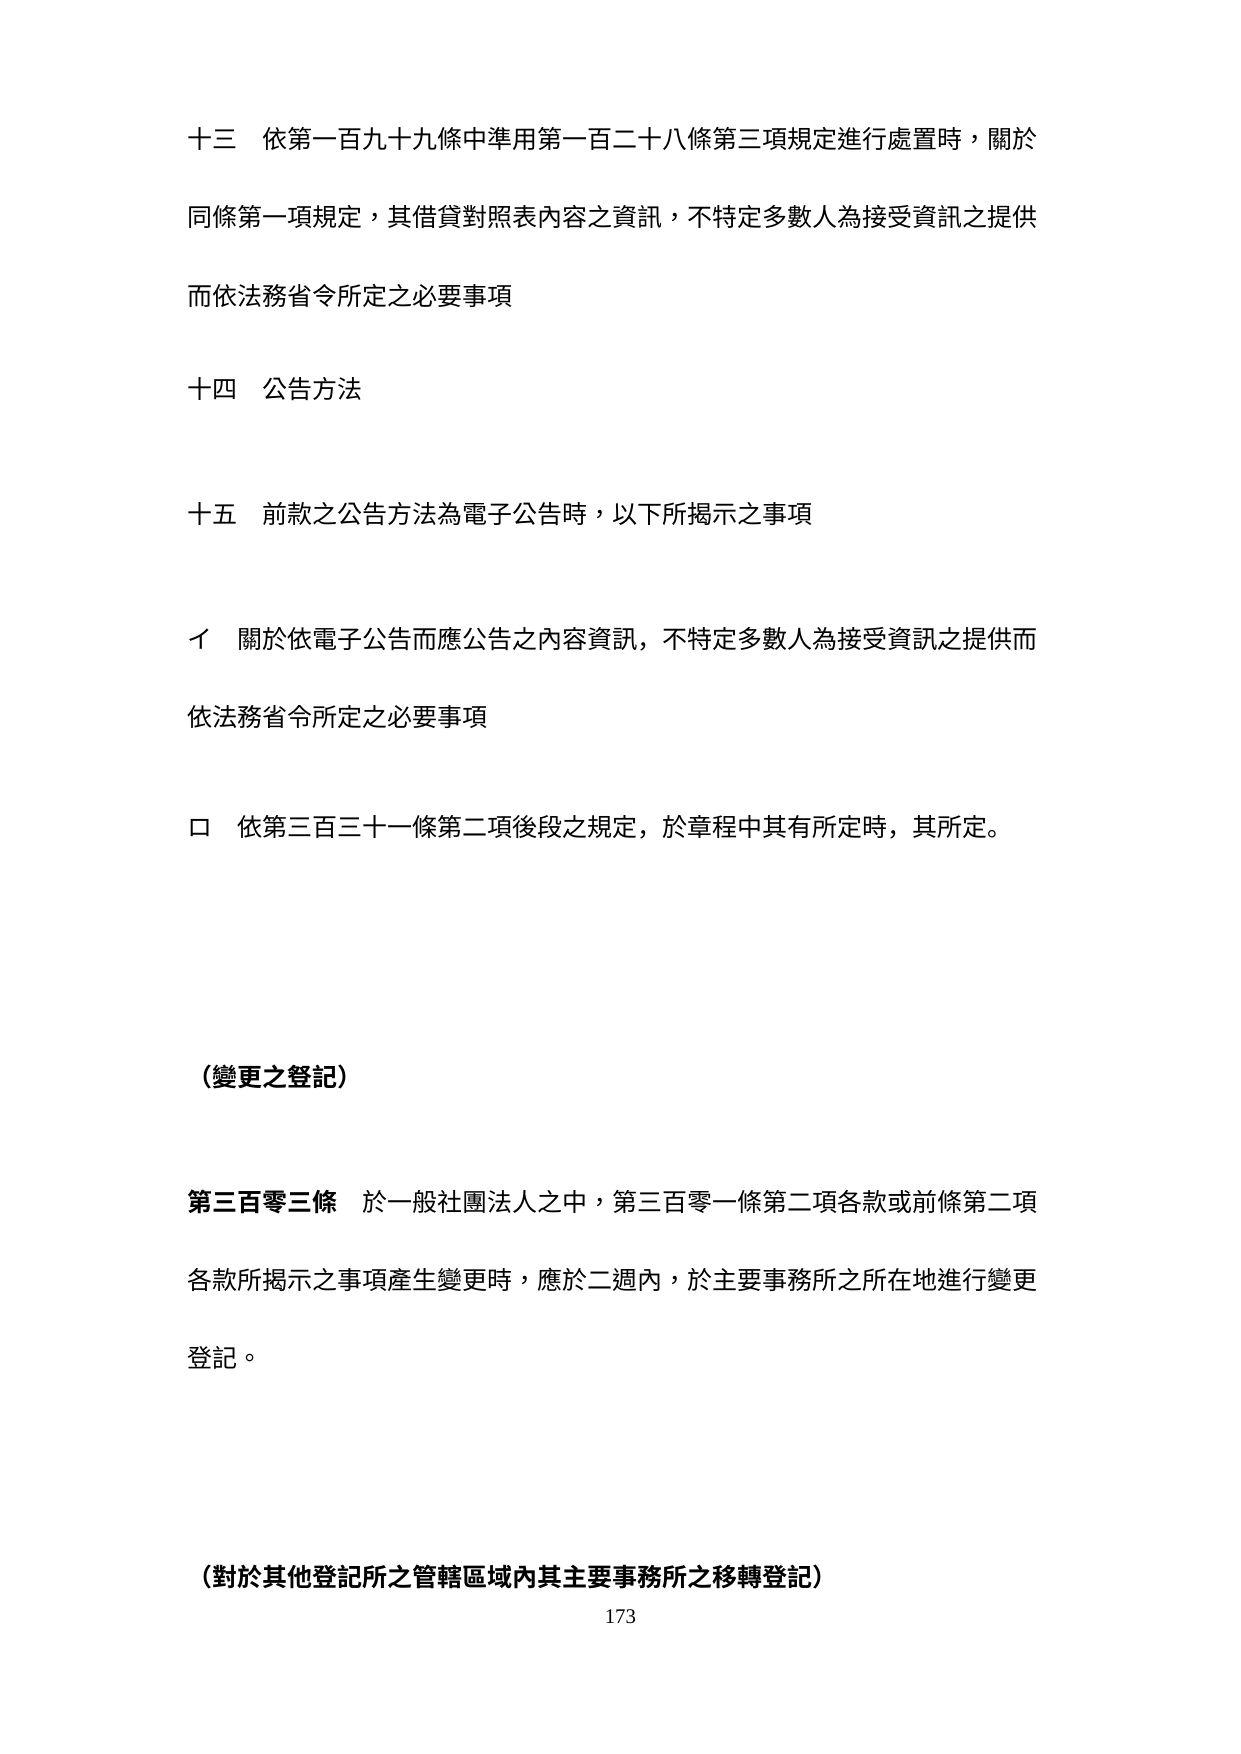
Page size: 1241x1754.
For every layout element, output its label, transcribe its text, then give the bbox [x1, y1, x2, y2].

text 第三百零三條 於一般社團法人之中，第三百零一條第二項各款或前條第二項各款所揭示之事項產生變更時，應於二週內，於主要事務所之所在地進行變更登記。 [187, 1159, 1053, 1377]
text 十四 公告方法 [187, 346, 1053, 409]
text 十五 前款之公告方法為電子公告時，以下所揭示之事項 [187, 471, 1053, 534]
text イ 關於依電子公告而應公告之內容資訊，不特定多數人為接受資訊之提供而依法務省令所定之必要事項 [187, 596, 1053, 737]
text 十三 依第一百九十九條中準用第一百二十八條第三項規定進行處置時，關於同條第一項規定，其借貸對照表內容之資訊，不特定多數人為接受資訊之提供而依法務省令所定之必要事項 [187, 96, 1053, 315]
text （變更之豋記） [187, 1034, 1053, 1096]
text ロ 依第三百三十一條第二項後段之規定，於章程中其有所定時，其所定。 [187, 784, 1053, 846]
text （對於其他登記所之管轄區域內其主要事務所之移轉登記） [187, 1534, 1053, 1596]
